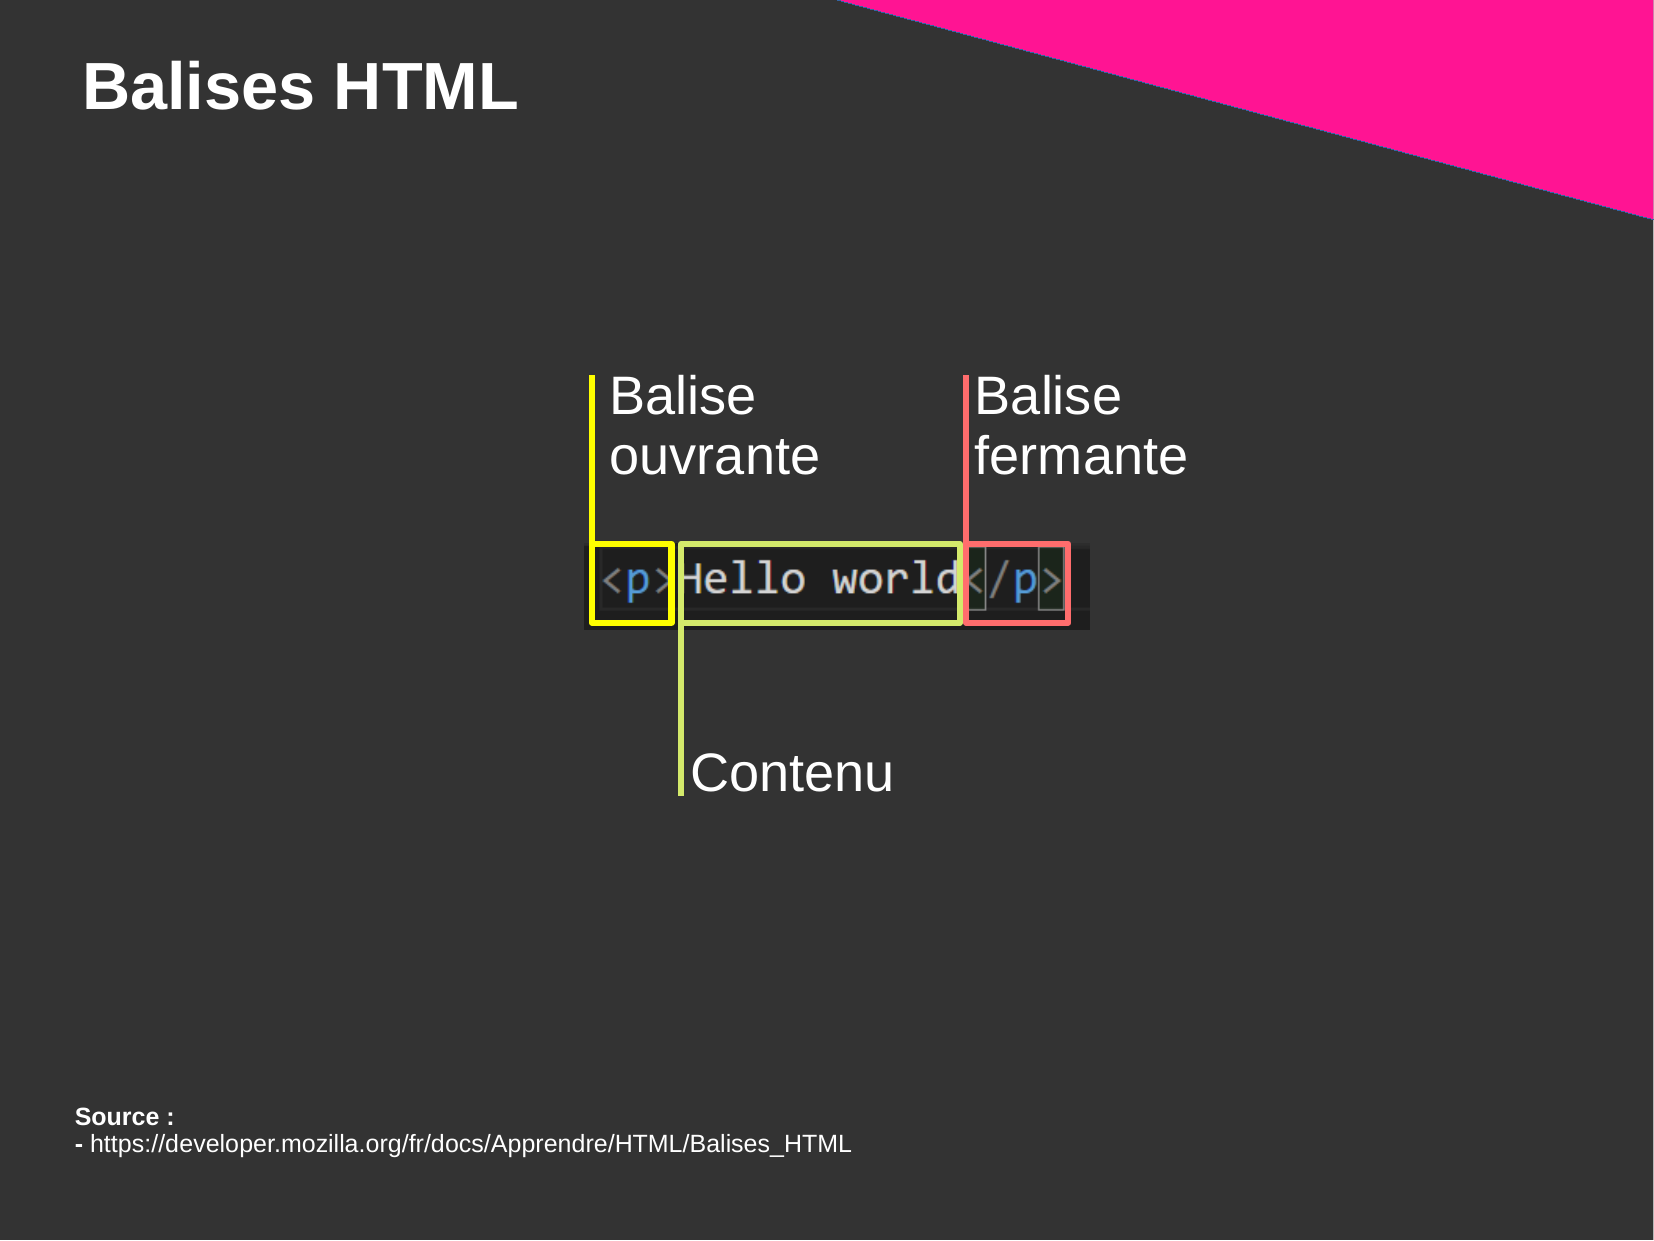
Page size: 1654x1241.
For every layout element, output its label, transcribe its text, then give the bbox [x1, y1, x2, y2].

text_box Source : - https://developer.mozilla.org/fr/docs/Apprendre/HTML/Balises_HTML [59, 1094, 1546, 1208]
title Contenu [689, 742, 930, 833]
picture [595, 547, 668, 620]
picture [684, 547, 957, 620]
picture [584, 543, 678, 630]
text_box [837, 0, 1654, 220]
picture [684, 548, 1090, 630]
title Balise fermante [974, 365, 1229, 548]
picture [969, 547, 1065, 620]
title Balises HTML [82, 49, 1398, 152]
title Balise ouvrante [609, 365, 839, 548]
